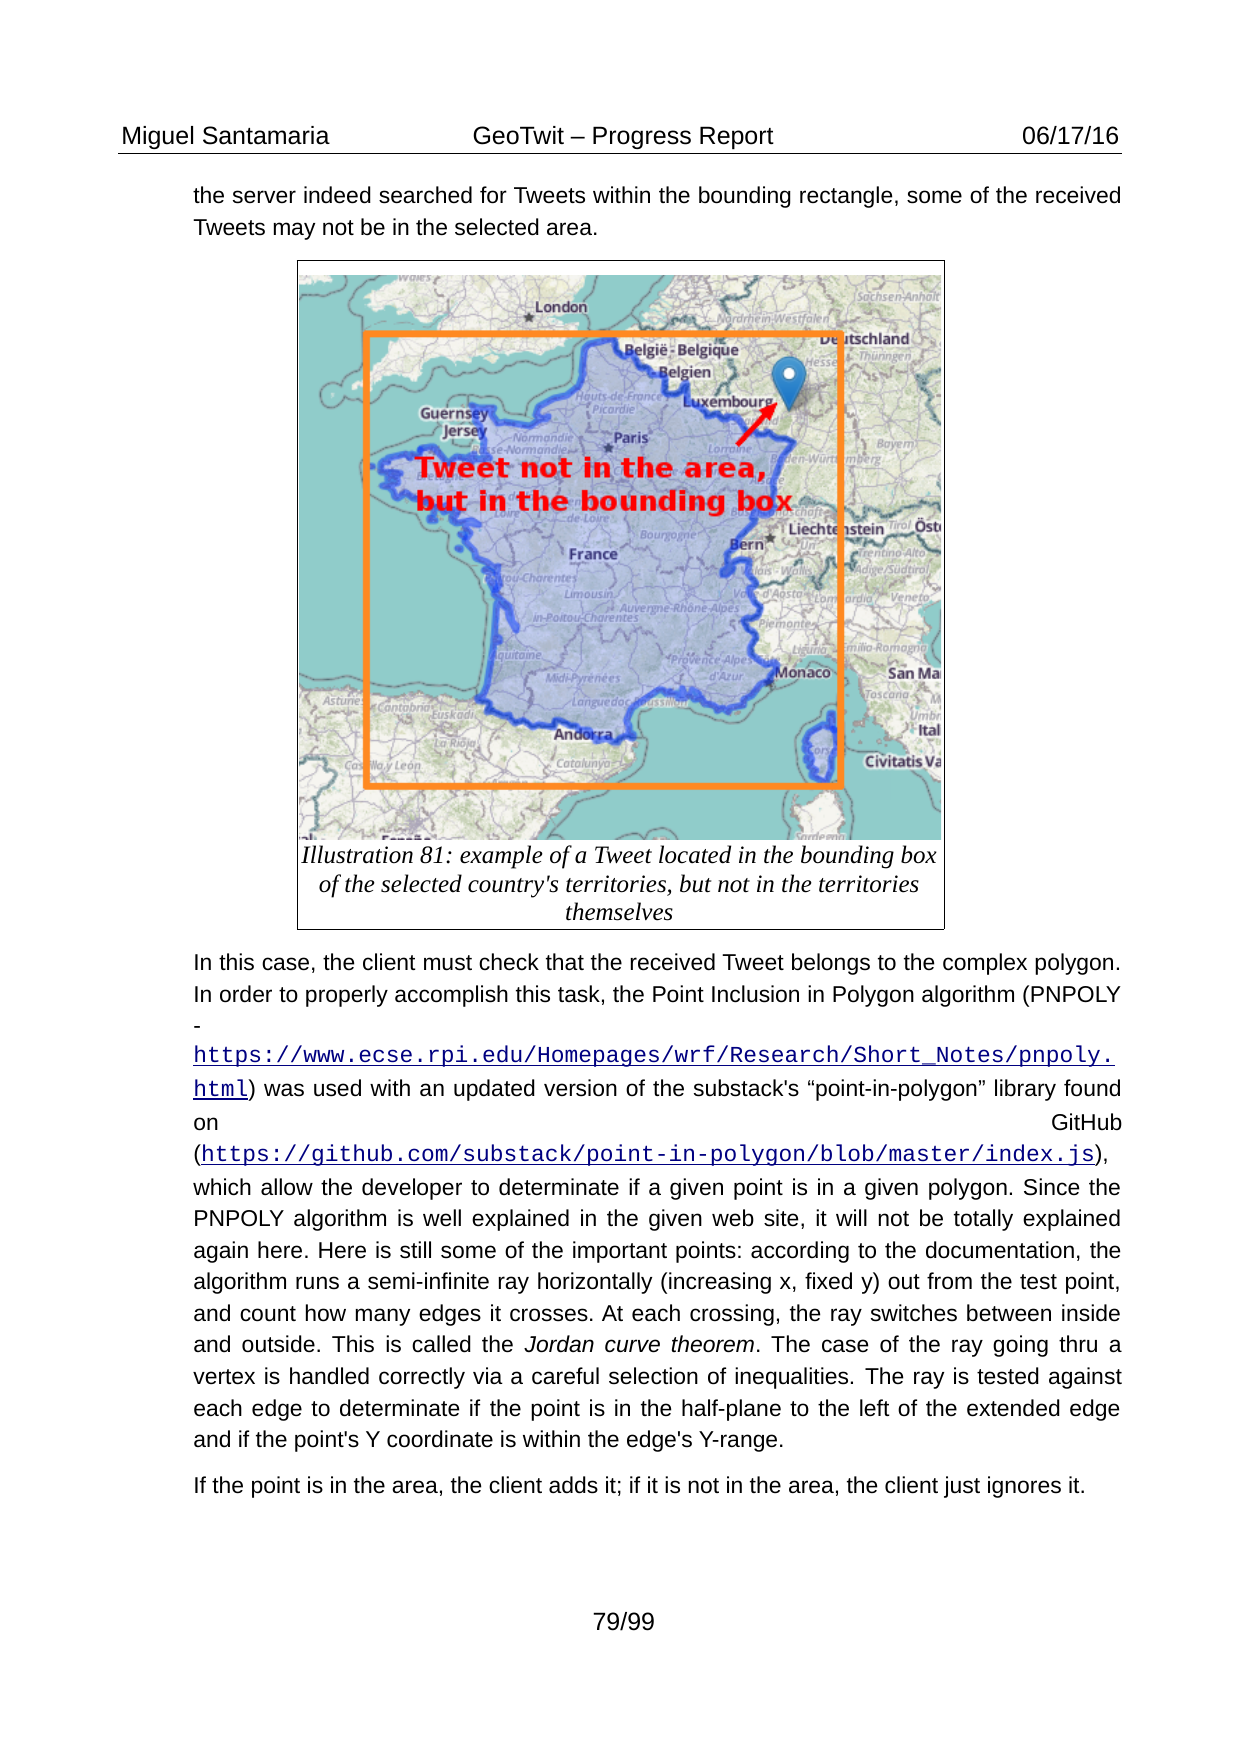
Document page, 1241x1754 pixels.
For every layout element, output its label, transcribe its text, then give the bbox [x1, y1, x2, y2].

list Illustration 81: example of a Tweet located in the bounding box of the selected country's territories, but not in the territories themselves [299, 840, 941, 926]
picture [299, 275, 942, 840]
list the server indeed searched for Tweets within the bounding rectangle, some of the received Tweets may not be in the selected area. [156, 182, 1122, 240]
list In this case, the client must check that the received Tweet belongs to the complex polygon. In order to properly accomplish this task, the Point Inclusion in Polygon algorithm (PNPOLY - https://www.ecse.rpi.edu/Homepages/wrf/Research/Short_Notes/pnpoly.html) was used with an updated version of the substack's “point-in-polygon” library found on GitHub (https://github.com/substack/point-in-polygon/blob/master/index.js), which allow the developer to determinate if a given point is in a given polygon. Since the PNPOLY algorithm is well explained in the given web site, it will not be totally explained again here. Here is still some of the important points: according to the documentation, the algorithm runs a semi-infinite ray horizontally (increasing x, fixed y) out from the test point, and count how many edges it crosses. At each crossing, the ray switches between inside and outside. This is called the Jordan curve theorem. The case of the ray going thru a vertex is handled correctly via a careful selection of inequalities. The ray is tested against each edge to determinate if the point is in the half-plane to the left of the extended edge and if the point's Y coordinate is within the edge's Y-range. [156, 260, 1122, 1452]
list If the point is in the area, the client adds it; if it is not in the area, the client just ignores it. [156, 1472, 1122, 1499]
